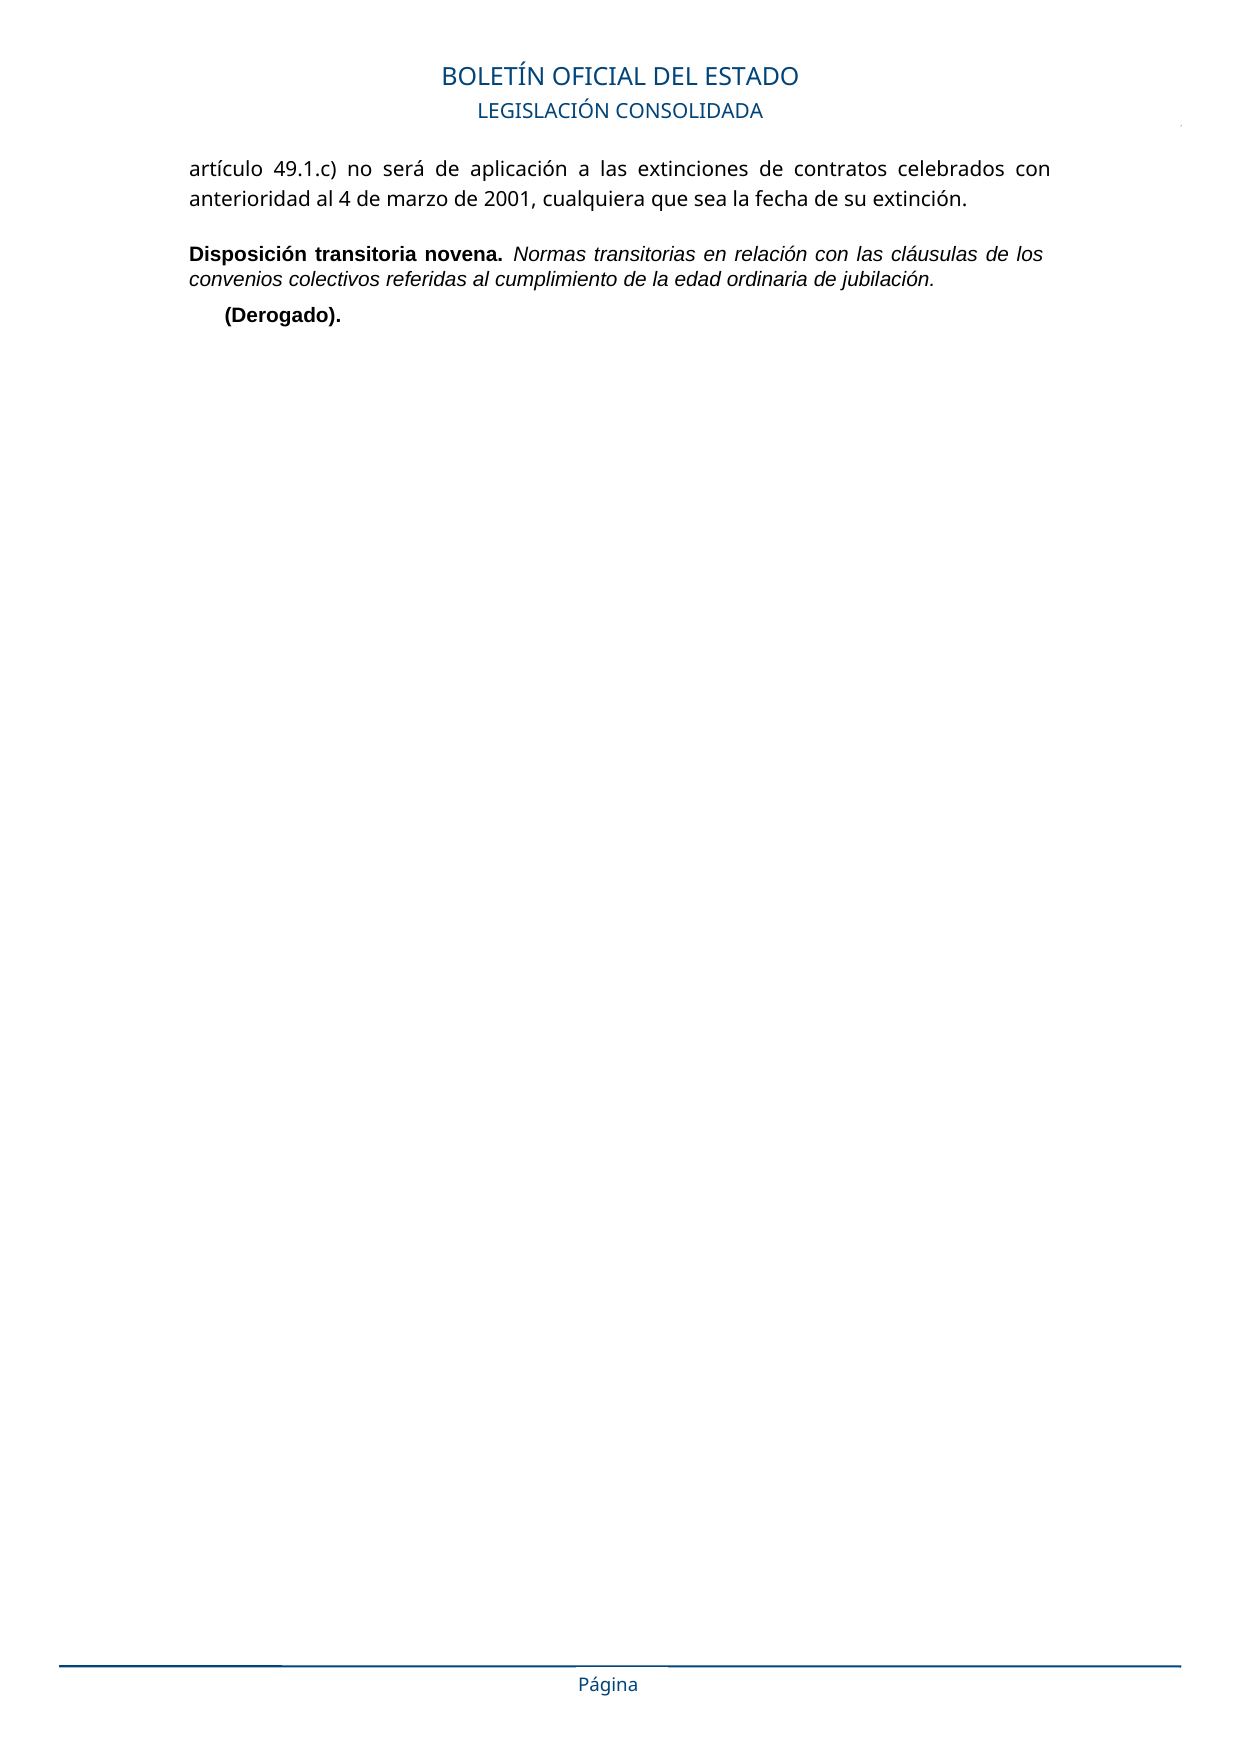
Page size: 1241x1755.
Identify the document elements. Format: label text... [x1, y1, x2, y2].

subtitle (Derogado). [224, 303, 1184, 327]
list artículo 49.1.c) no será de aplicación a las extinciones de contratos celebrados con anterioridad al 4 de marzo de 2001, cualquiera que sea la fecha de su extinción. [161, 154, 1052, 212]
text Disposición transitoria novena. Normas transitorias en relación con las cláusulas de los convenios colectivos referidas al cumplimiento de la edad ordinaria de jubilación. [189, 242, 1052, 291]
